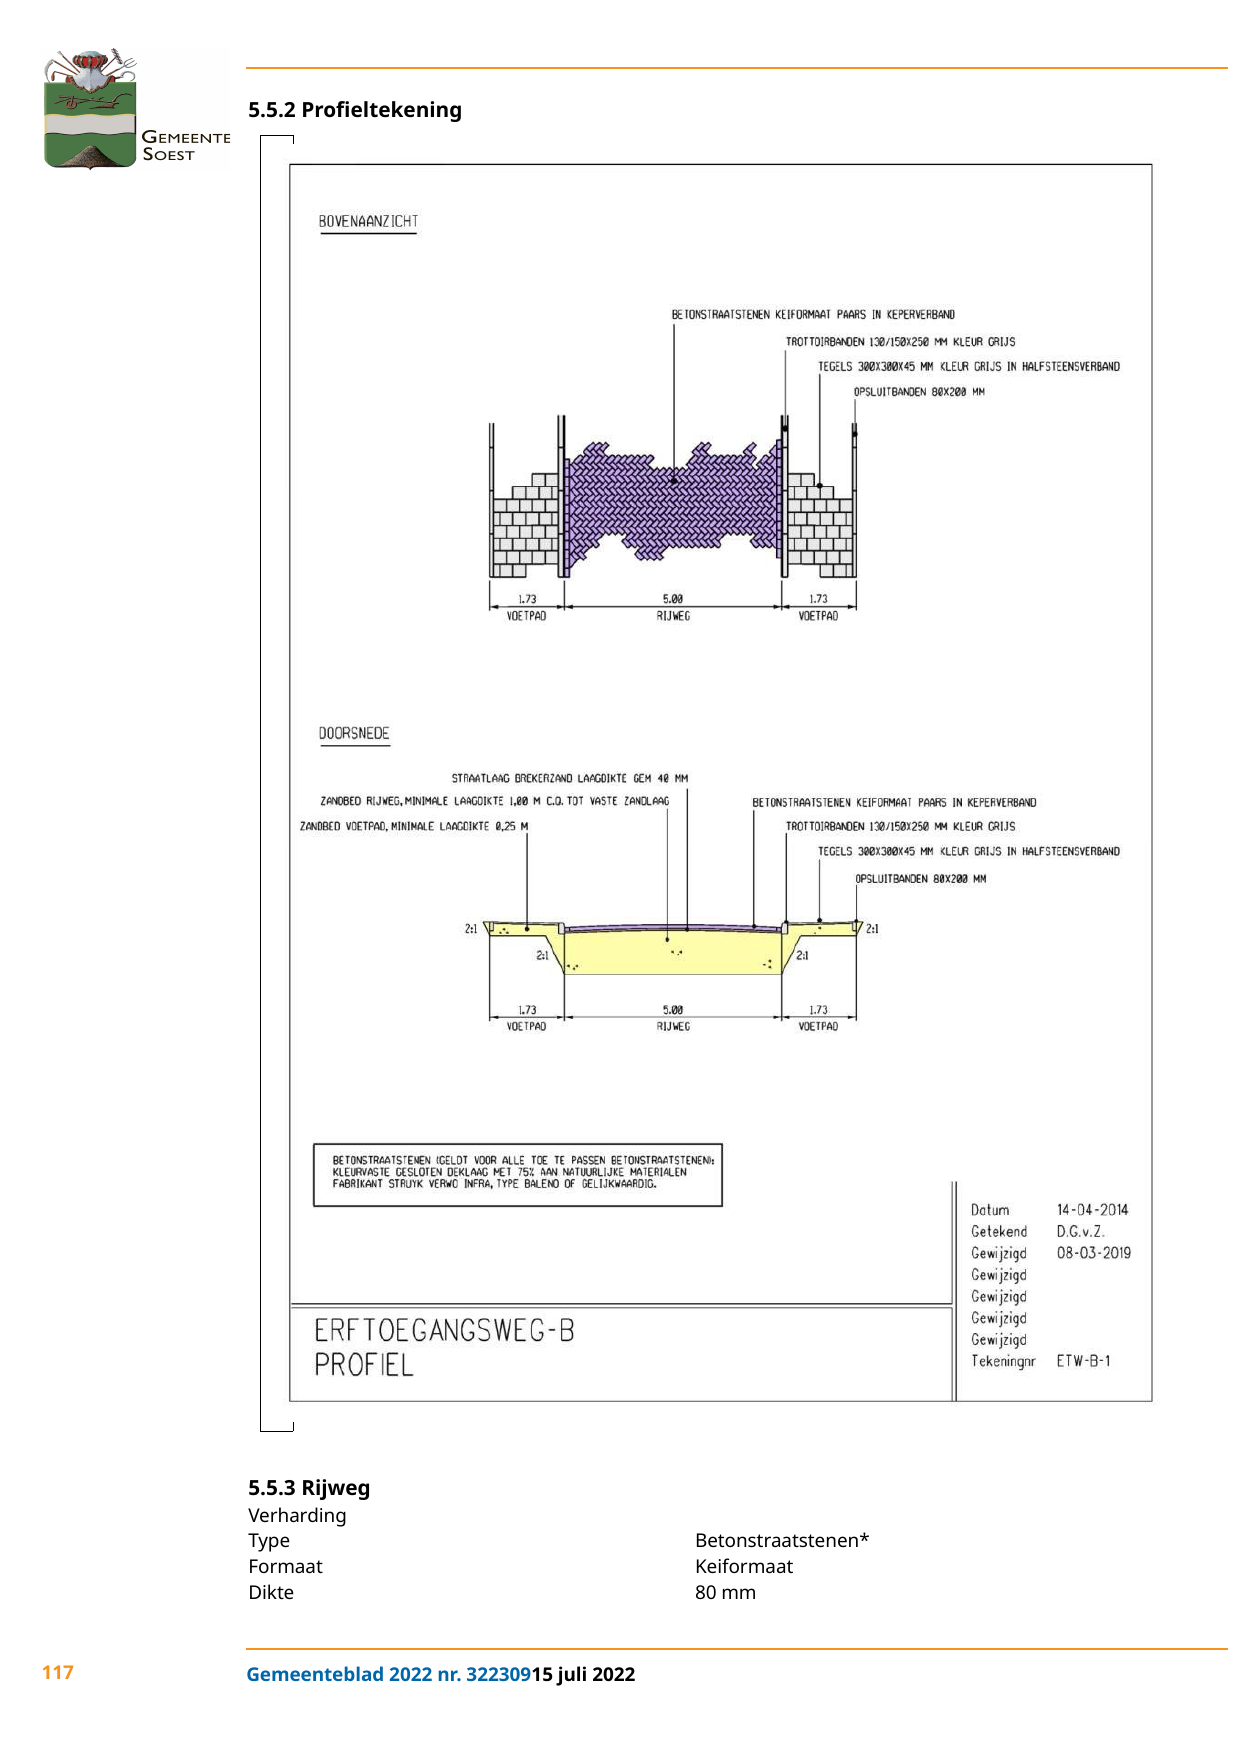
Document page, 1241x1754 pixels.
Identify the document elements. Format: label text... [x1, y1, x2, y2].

table_header Verharding [248, 1502, 1152, 1527]
text 5.5.2 Profieltekening [248, 95, 1152, 123]
table_cell Dikte [248, 1579, 695, 1605]
picture [268, 144, 1173, 1422]
text 5.5.3 Rijweg [248, 1473, 1152, 1502]
table_cell Type [248, 1528, 695, 1553]
table_cell Formaat [248, 1553, 695, 1579]
table_cell Betonstraatstenen* [695, 1528, 1152, 1553]
table_cell 80 mm [695, 1579, 1152, 1605]
picture [41, 47, 231, 172]
table_cell Keiformaat [695, 1553, 1152, 1579]
